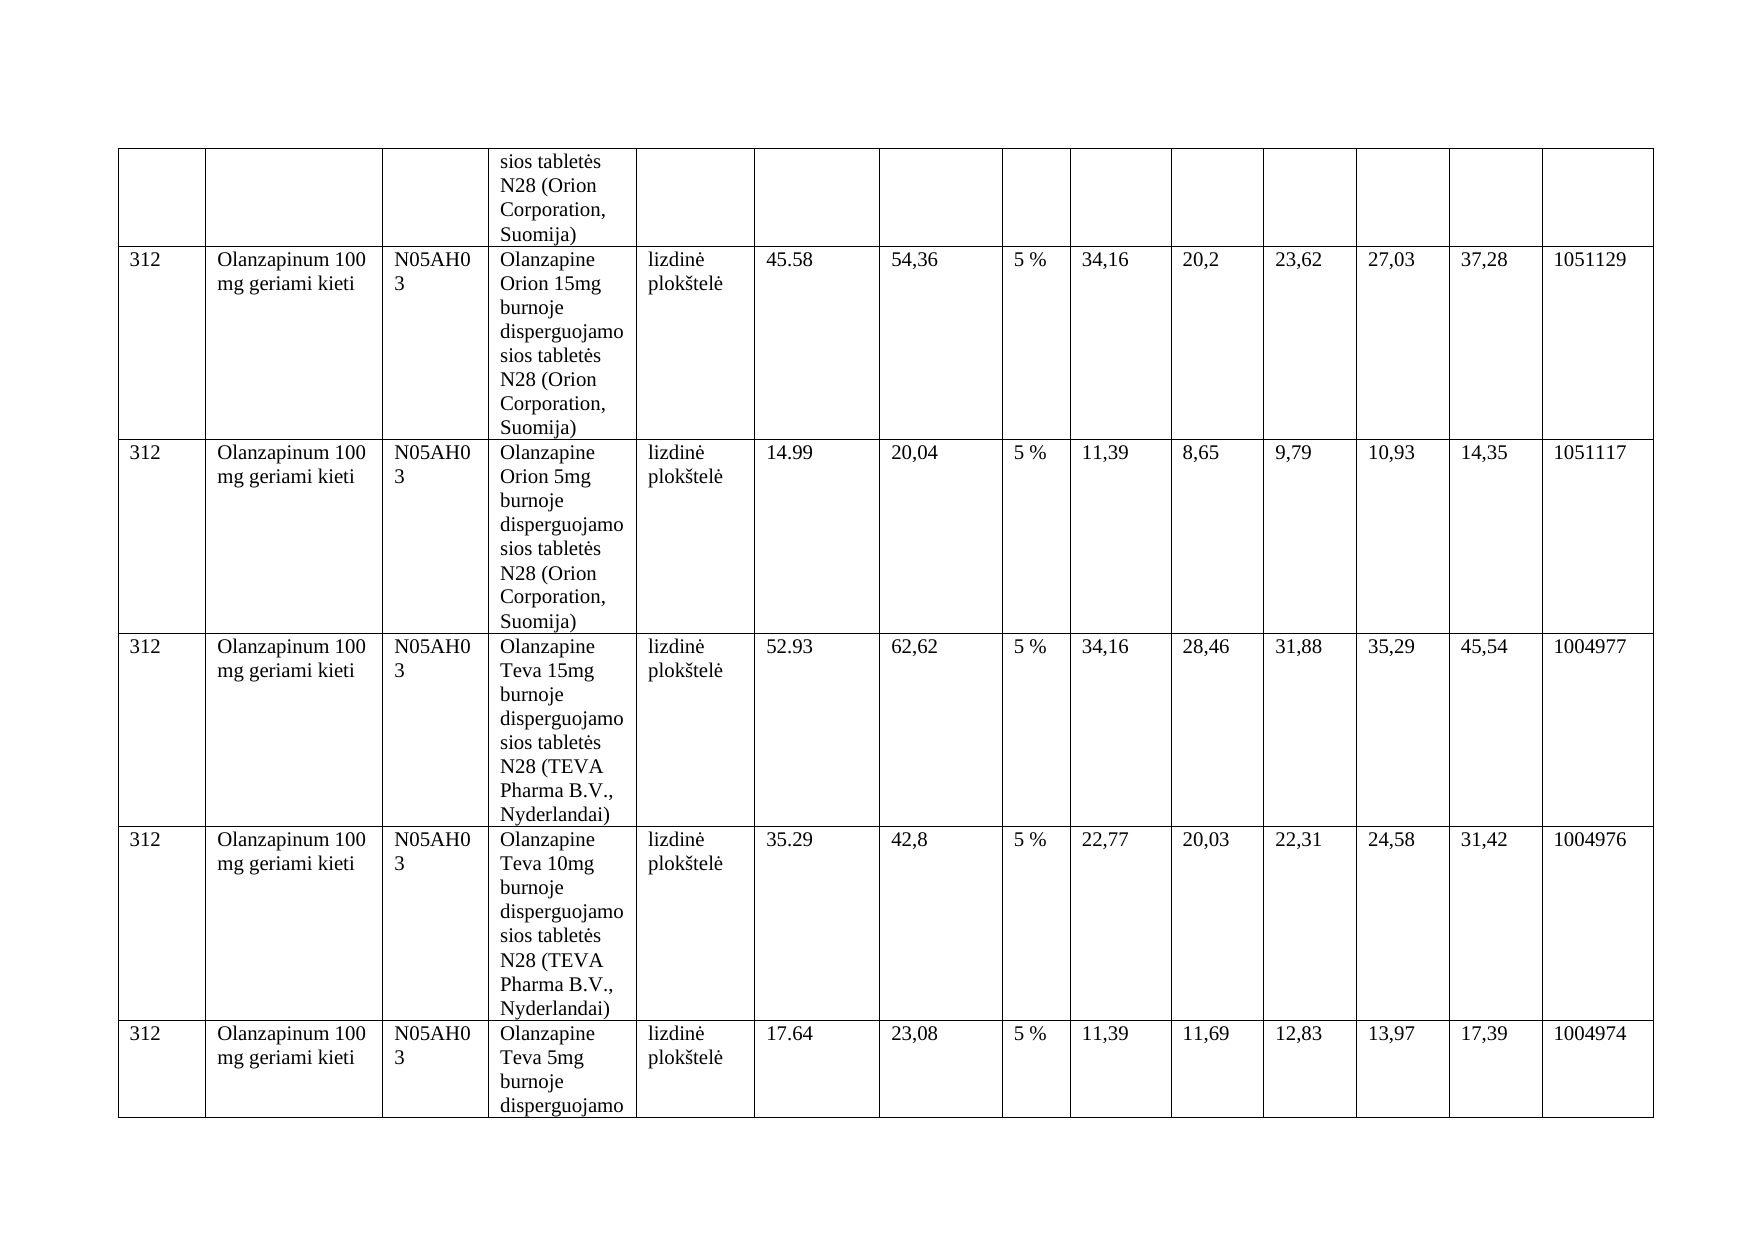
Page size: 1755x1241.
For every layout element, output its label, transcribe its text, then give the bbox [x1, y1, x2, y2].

table_cell 28,46 [1172, 634, 1263, 826]
table_cell 5 % [1003, 247, 1070, 439]
table_cell N05AH03 [383, 634, 488, 826]
table_cell N05AH03 [383, 247, 488, 439]
table_cell Olanzapinum 100 mg geriami kieti [206, 440, 382, 633]
table_cell 27,03 [1357, 247, 1449, 439]
table_cell 34,16 [1071, 634, 1171, 826]
table_cell 14.99 [755, 440, 879, 633]
table_cell 312 [119, 634, 205, 826]
table_cell 34,16 [1071, 247, 1171, 439]
table_cell 54,36 [880, 247, 1002, 439]
table_cell 312 [119, 440, 205, 633]
table_cell 1004976 [1543, 827, 1653, 1020]
table_cell 20,03 [1172, 827, 1263, 1020]
table_cell 20,2 [1172, 247, 1263, 439]
table_cell 23,08 [880, 1021, 1002, 1117]
table_cell 42,8 [880, 827, 1002, 1020]
table_cell 5 % [1003, 827, 1070, 1020]
table_cell 23,62 [1264, 247, 1356, 439]
table_cell 17,39 [1450, 1021, 1542, 1117]
table_cell [1003, 149, 1070, 246]
table_cell 22,31 [1264, 827, 1356, 1020]
table_cell lizdinė plokštelė [637, 827, 754, 1020]
table_cell 12,83 [1264, 1021, 1356, 1117]
table_cell 11,39 [1071, 1021, 1171, 1117]
table_cell Olanzapine Teva 15mg burnoje disperguojamosios tabletės N28 (TEVA Pharma B.V., Nyderlandai) [489, 634, 636, 826]
table_cell [880, 149, 1002, 246]
table_cell 45.58 [755, 247, 879, 439]
table_cell 312 [119, 1021, 205, 1117]
table_cell [119, 149, 205, 246]
table_cell 22,77 [1071, 827, 1171, 1020]
table_cell [637, 149, 754, 246]
table_cell Olanzapinum 100 mg geriami kieti [206, 634, 382, 826]
table_cell 1004977 [1543, 634, 1653, 826]
table_cell [1357, 149, 1449, 246]
table_cell Olanzapinum 100 mg geriami kieti [206, 827, 382, 1020]
table_cell N05AH03 [383, 440, 488, 633]
table_cell Olanzapinum 100 mg geriami kieti [206, 1021, 382, 1117]
table_cell 52.93 [755, 634, 879, 826]
table_cell 13,97 [1357, 1021, 1449, 1117]
table_cell lizdinė plokštelė [637, 1021, 754, 1117]
table_cell 31,42 [1450, 827, 1542, 1020]
table_cell 1051117 [1543, 440, 1653, 633]
table_cell 17.64 [755, 1021, 879, 1117]
table_cell 62,62 [880, 634, 1002, 826]
table_cell 5 % [1003, 634, 1070, 826]
table_cell 5 % [1003, 440, 1070, 633]
table_cell [1450, 149, 1542, 246]
table_cell 20,04 [880, 440, 1002, 633]
table_cell 8,65 [1172, 440, 1263, 633]
table_cell 312 [119, 247, 205, 439]
table_cell Olanzapine Orion 5mg burnoje disperguojamosios tabletės N28 (Orion Corporation, Suomija) [489, 440, 636, 633]
table_cell [1543, 149, 1653, 246]
table_cell N05AH03 [383, 1021, 488, 1117]
table_cell [1264, 149, 1356, 246]
table_cell 14,35 [1450, 440, 1542, 633]
table_cell 35.29 [755, 827, 879, 1020]
table_cell sios tabletės N28 (Orion Corporation, Suomija) [489, 149, 636, 246]
table_cell [1071, 149, 1171, 246]
table_cell 10,93 [1357, 440, 1449, 633]
table_cell 312 [119, 827, 205, 1020]
table_cell [755, 149, 879, 246]
table_cell N05AH03 [383, 827, 488, 1020]
table_cell [383, 149, 488, 246]
table_cell 11,39 [1071, 440, 1171, 633]
table_cell Olanzapine Orion 15mg burnoje disperguojamosios tabletės N28 (Orion Corporation, Suomija) [489, 247, 636, 439]
table_cell 9,79 [1264, 440, 1356, 633]
table_cell 5 % [1003, 1021, 1070, 1117]
table_cell 1051129 [1543, 247, 1653, 439]
table_cell 31,88 [1264, 634, 1356, 826]
table_cell lizdinė plokštelė [637, 634, 754, 826]
table_cell Olanzapine Teva 10mg burnoje disperguojamosios tabletės N28 (TEVA Pharma B.V., Nyderlandai) [489, 827, 636, 1020]
table_cell 35,29 [1357, 634, 1449, 826]
table_cell 24,58 [1357, 827, 1449, 1020]
table_cell lizdinė plokštelė [637, 440, 754, 633]
table_cell [1172, 149, 1263, 246]
table_cell 37,28 [1450, 247, 1542, 439]
table_cell Olanzapine Teva 5mg burnoje disperguojamo [489, 1021, 636, 1117]
table_cell [206, 149, 382, 246]
table_cell lizdinė plokštelė [637, 247, 754, 439]
table_cell 45,54 [1450, 634, 1542, 826]
table_cell Olanzapinum 100 mg geriami kieti [206, 247, 382, 439]
table_cell 1004974 [1543, 1021, 1653, 1117]
table_cell 11,69 [1172, 1021, 1263, 1117]
